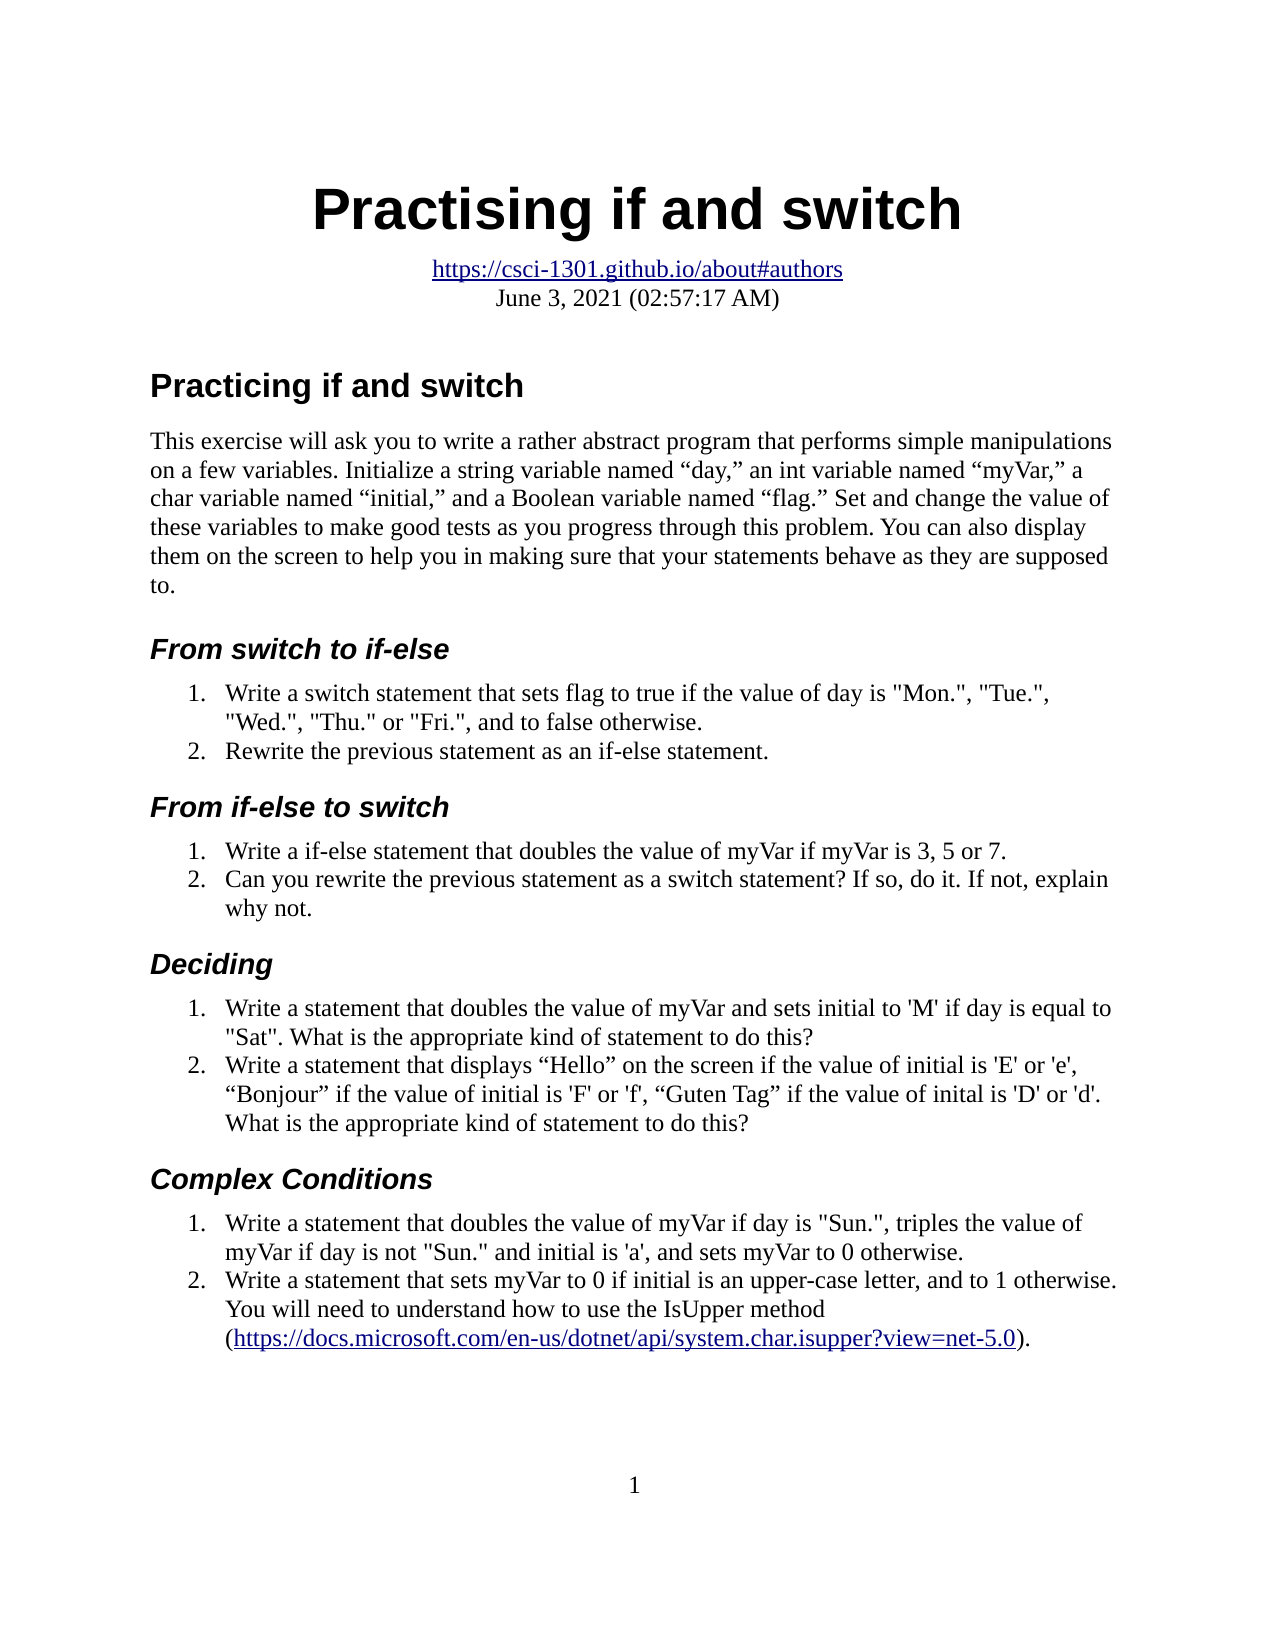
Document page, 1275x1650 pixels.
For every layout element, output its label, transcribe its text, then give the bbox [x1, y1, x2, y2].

list Write a statement that doubles the value of myVar if day is "Sun.", triples the value of myVar if day is not "Sun." and initial is 'a', and sets myVar to 0 otherwise. [187, 1208, 1125, 1265]
list Can you rewrite the previous statement as a switch statement? If so, do it. If not, explain why not. [187, 864, 1125, 922]
subtitle Complex Conditions [150, 1162, 1125, 1195]
text This exercise will ask you to write a rather abstract program that performs simple manipulations on a few variables. Initialize a string variable named “day,” an int variable named “myVar,” a char variable named “initial,” and a Boolean variable named “flag.” Set and change the value of these variables to make good tests as you progress through this problem. You can also display them on the screen to help you in making sure that your statements behave as they are supposed to. [150, 426, 1125, 598]
list Write a switch statement that sets flag to true if the value of day is "Mon.", "Tue.", "Wed.", "Thu." or "Fri.", and to false otherwise. [187, 678, 1125, 736]
list Rewrite the previous statement as an if-else statement. [187, 736, 1125, 765]
list Write a statement that displays “Hello” on the screen if the value of initial is 'E' or 'e', “Bonjour” if the value of initial is 'F' or 'f', “Guten Tag” if the value of inital is 'D' or 'd'. What is the appropriate kind of statement to do this? [187, 1051, 1125, 1137]
text June 3, 2021 (02:57:17 AM) [150, 283, 1125, 312]
title Practising if and switch [150, 175, 1125, 242]
text https://csci-1301.github.io/about#authors [150, 254, 1125, 283]
list Write a statement that sets myVar to 0 if initial is an upper-case letter, and to 1 otherwise. You will need to understand how to use the IsUpper method (https://docs.microsoft.com/en-us/dotnet/api/system.char.isupper?view=net-5.0). [187, 1265, 1125, 1352]
subtitle From if-else to switch [150, 790, 1125, 823]
subtitle From switch to if-else [150, 632, 1125, 666]
list Write a statement that doubles the value of myVar and sets initial to 'M' if day is equal to "Sat". What is the appropriate kind of statement to do this? [187, 993, 1125, 1051]
list Write a if-else statement that doubles the value of myVar if myVar is 3, 5 or 7. [187, 836, 1125, 864]
subtitle Deciding [150, 947, 1125, 981]
subtitle Practicing if and switch [150, 366, 1125, 404]
